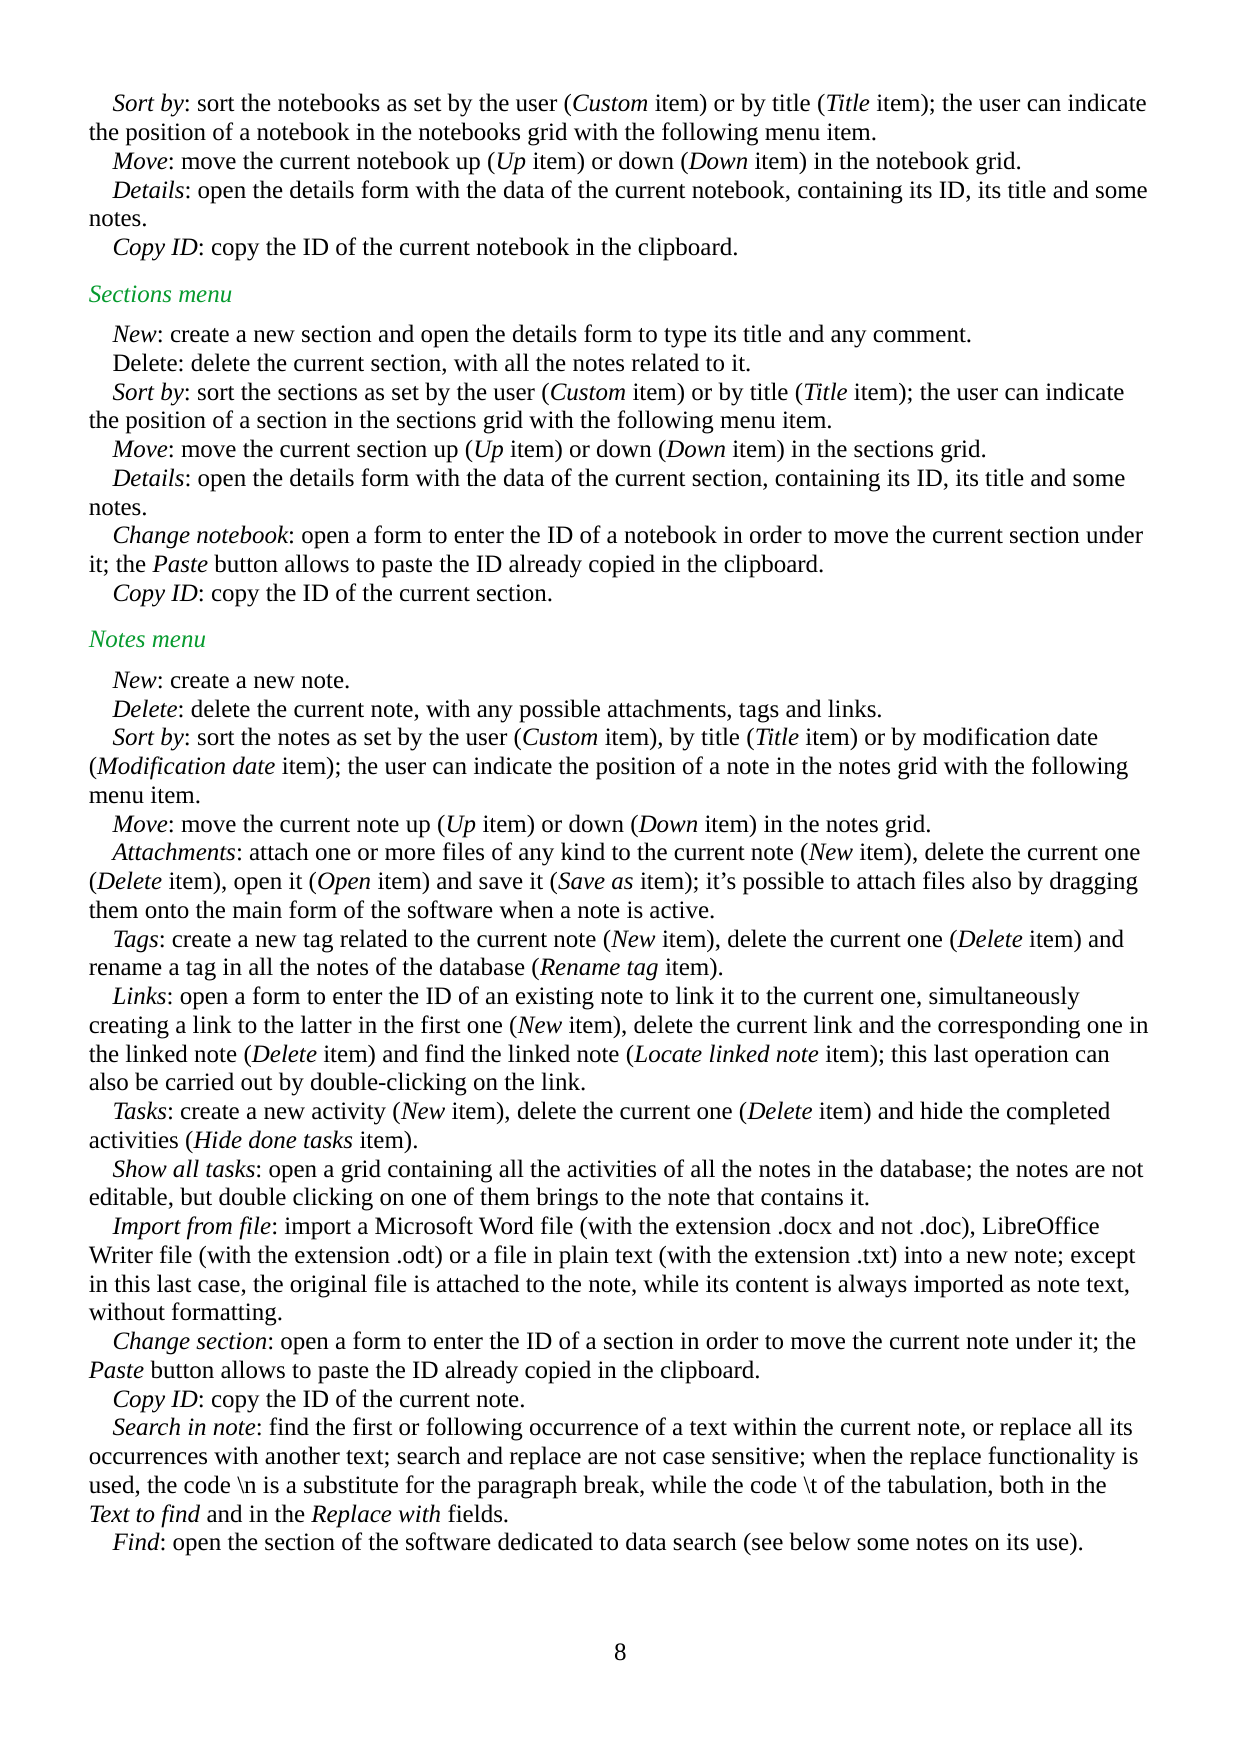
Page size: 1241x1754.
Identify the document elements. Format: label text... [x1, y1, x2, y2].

text Sort by: sort the sections as set by the user (Custom item) or by title (Title item); the user can indicate the position of a section in the sections grid with the following menu item. [88, 377, 1152, 434]
text Change section: open a form to enter the ID of a section in order to move the current note under it; the Paste button allows to paste the ID already copied in the clipboard. [88, 1326, 1152, 1384]
text Links: open a form to enter the ID of an existing note to link it to the current one, simultaneously creating a link to the latter in the first one (New item), delete the current link and the corresponding one in the linked note (Delete item) and find the linked note (Locate linked note item); this last operation can also be carried out by double-clicking on the link. [88, 981, 1152, 1096]
text Details: open the details form with the data of the current notebook, containing its ID, its title and some notes. [88, 175, 1152, 232]
text Copy ID: copy the ID of the current notebook in the clipboard. [88, 232, 1152, 261]
text Delete: delete the current note, with any possible attachments, tags and links. [88, 694, 1152, 722]
subtitle Notes menu [88, 624, 1152, 653]
text Sort by: sort the notes as set by the user (Custom item), by title (Title item) or by modification date (Modification date item); the user can indicate the position of a note in the notes grid with the following menu item. [88, 722, 1152, 809]
subtitle Sections menu [88, 279, 1152, 307]
text New: create a new note. [88, 665, 1152, 694]
text Copy ID: copy the ID of the current note. [88, 1384, 1152, 1412]
text Sort by: sort the notebooks as set by the user (Custom item) or by title (Title item); the user can indicate the position of a notebook in the notebooks grid with the following menu item. [88, 88, 1152, 146]
text Tasks: create a new activity (New item), delete the current one (Delete item) and hide the completed activities (Hide done tasks item). [88, 1096, 1152, 1154]
text Move: move the current notebook up (Up item) or down (Down item) in the notebook grid. [88, 146, 1152, 175]
text Tags: create a new tag related to the current note (New item), delete the current one (Delete item) and rename a tag in all the notes of the database (Rename tag item). [88, 924, 1152, 981]
text Copy ID: copy the ID of the current section. [88, 578, 1152, 607]
text New: create a new section and open the details form to type its title and any comment. [88, 319, 1152, 348]
text Attachments: attach one or more files of any kind to the current note (New item), delete the current one (Delete item), open it (Open item) and save it (Save as item); it’s possible to attach files also by dragging them onto the main form of the software when a note is active. [88, 837, 1152, 924]
text Show all tasks: open a grid containing all the activities of all the notes in the database; the notes are not editable, but double clicking on one of them brings to the note that contains it. [88, 1154, 1152, 1211]
text Find: open the section of the software dedicated to data search (see below some notes on its use). [88, 1527, 1152, 1556]
text Change notebook: open a form to enter the ID of a notebook in order to move the current section under it; the Paste button allows to paste the ID already copied in the clipboard. [88, 521, 1152, 578]
text Delete: delete the current section, with all the notes related to it. [88, 348, 1152, 377]
text Move: move the current section up (Up item) or down (Down item) in the sections grid. [88, 434, 1152, 463]
text Import from file: import a Microsoft Word file (with the extension .docx and not .doc), LibreOffice Writer file (with the extension .odt) or a file in plain text (with the extension .txt) into a new note; except in this last case, the original file is attached to the note, while its content is always imported as note text, without formatting. [88, 1211, 1152, 1326]
text Move: move the current note up (Up item) or down (Down item) in the notes grid. [88, 809, 1152, 837]
text Search in note: find the first or following occurrence of a text within the current note, or replace all its occurrences with another text; search and replace are not case sensitive; when the replace functionality is used, the code \n is a substitute for the paragraph break, while the code \t of the tabulation, both in the Text to find and in the Replace with fields. [88, 1412, 1152, 1527]
text Details: open the details form with the data of the current section, containing its ID, its title and some notes. [88, 463, 1152, 521]
